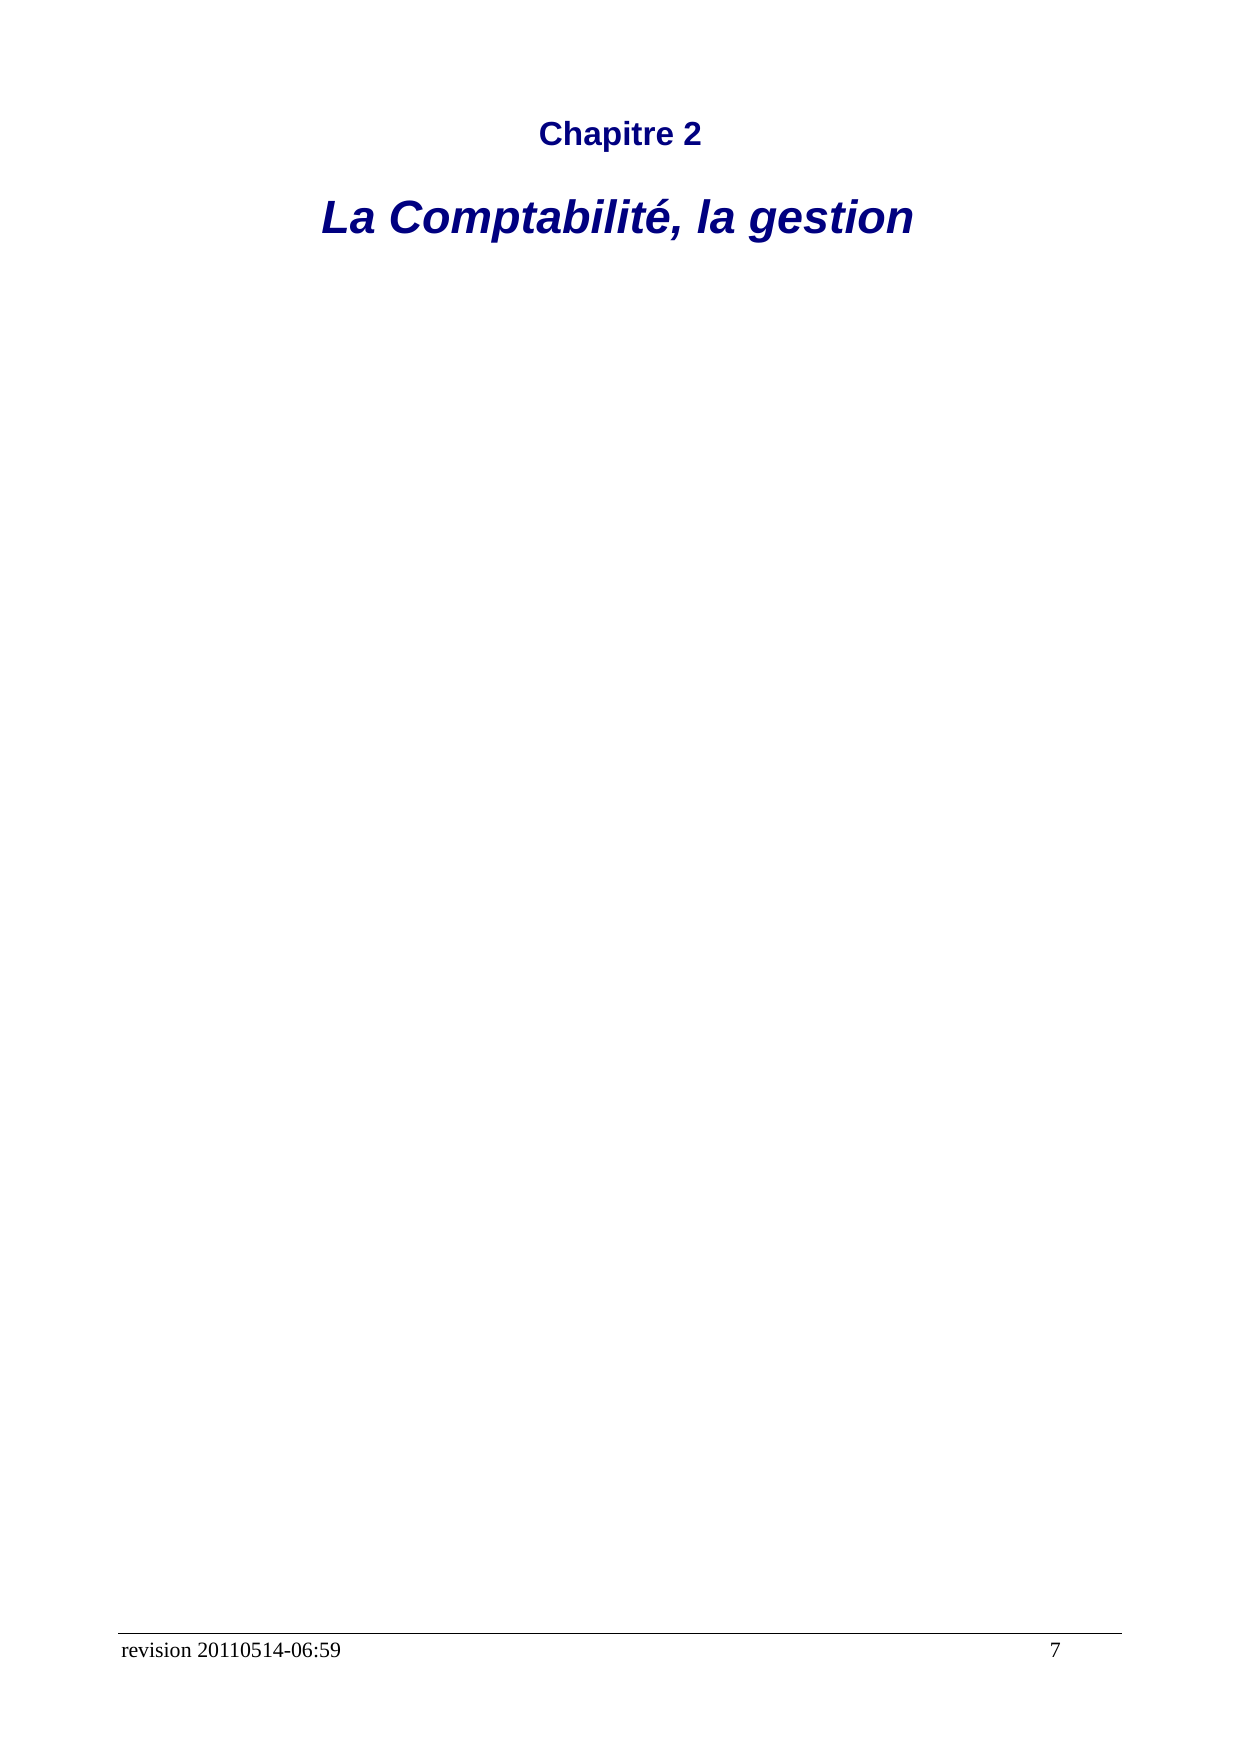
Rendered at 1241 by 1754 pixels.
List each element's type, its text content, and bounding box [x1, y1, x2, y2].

subtitle La Comptabilité, la gestion [118, 189, 1122, 243]
subtitle Chapitre 2 [118, 113, 1122, 152]
